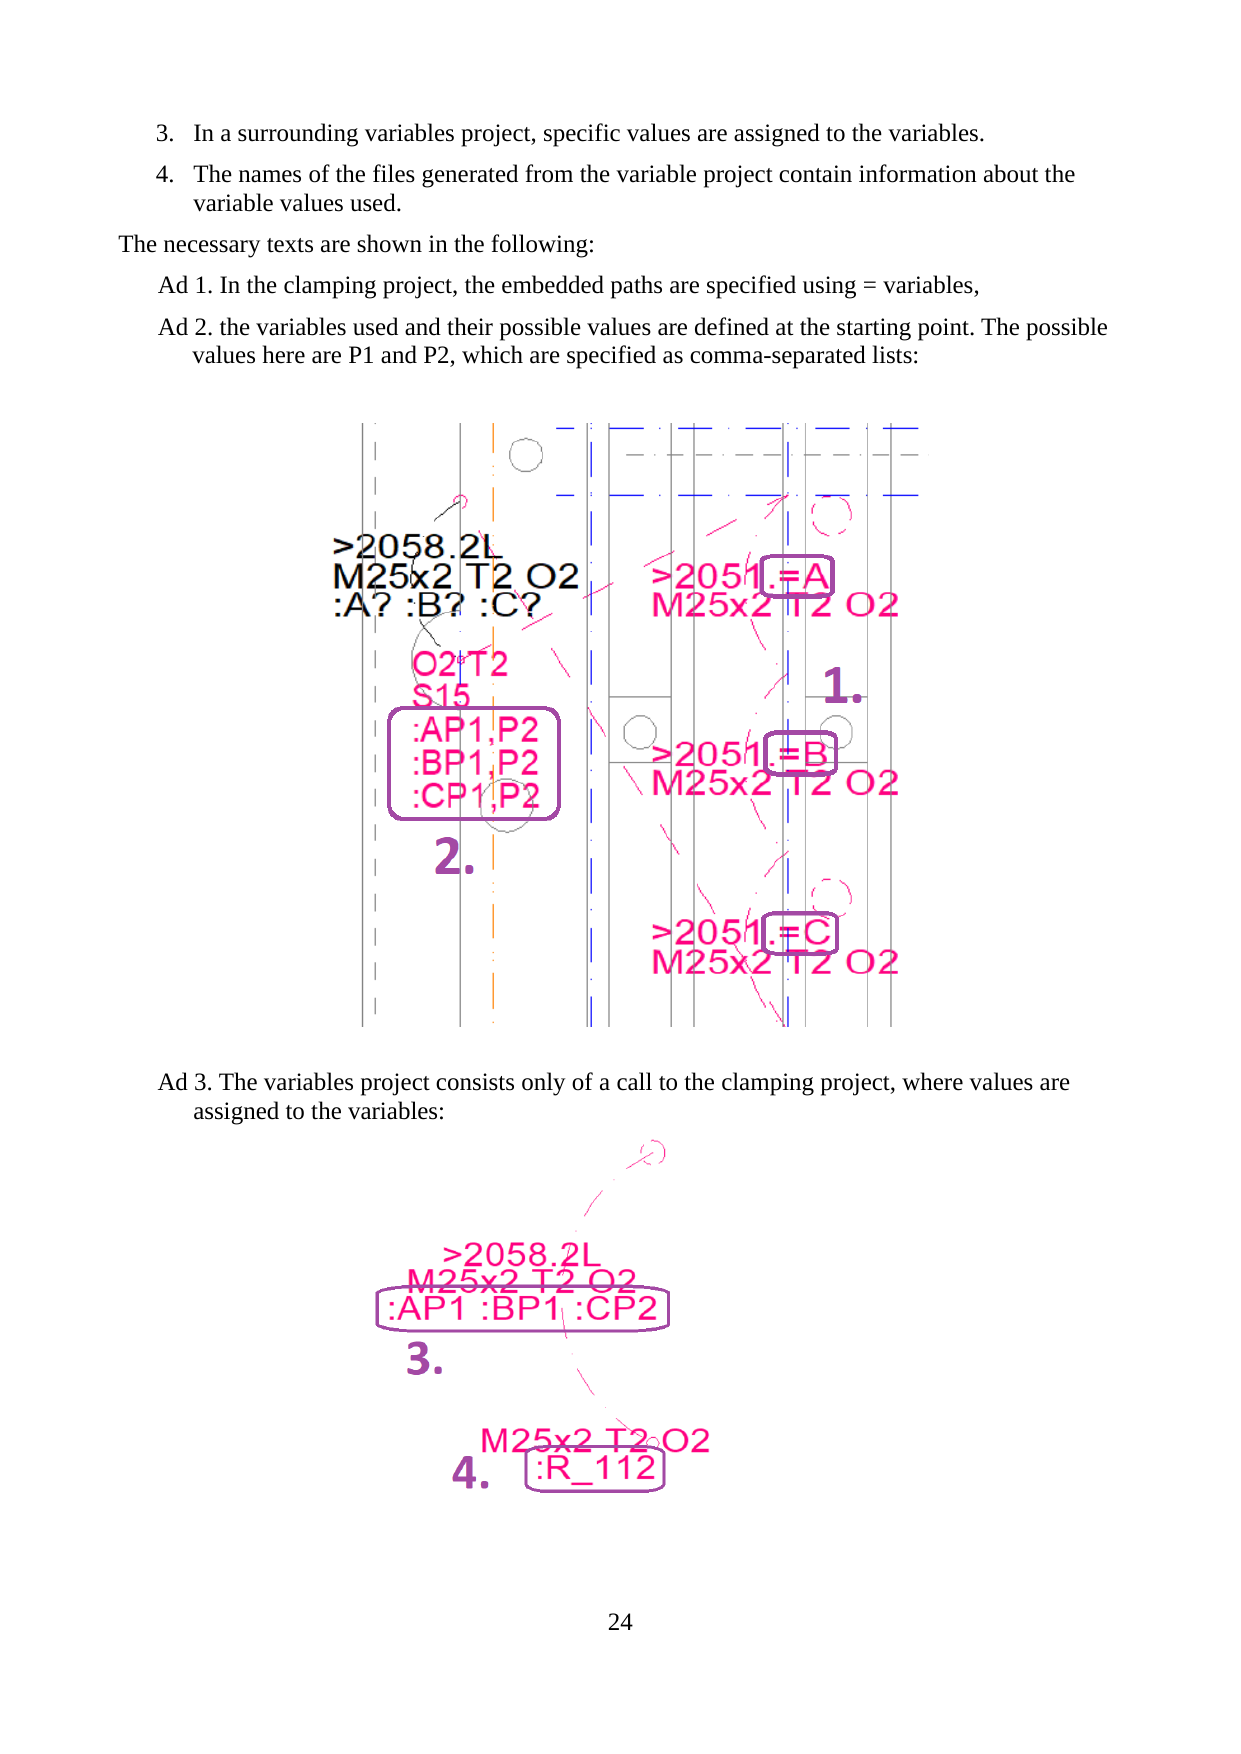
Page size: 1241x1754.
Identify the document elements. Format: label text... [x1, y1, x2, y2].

text The necessary texts are shown in the following: [118, 229, 1122, 258]
list The names of the files generated from the variable project contain information about the variable values used. [156, 159, 1122, 217]
text Ad 2. the variables used and their possible values are defined at the starting point. The possible values here are P1 and P2, which are specified as comma-separated lists: [158, 312, 1122, 369]
list In a surrounding variables project, specific values are assigned to the variables. [156, 118, 1122, 147]
text Ad 1. In the clamping project, the embedded paths are specified using = variables, [158, 271, 1122, 299]
text Ad 3. The variables project consists only of a call to the clamping project, where values are assigned to the variables: [157, 1067, 1122, 1125]
